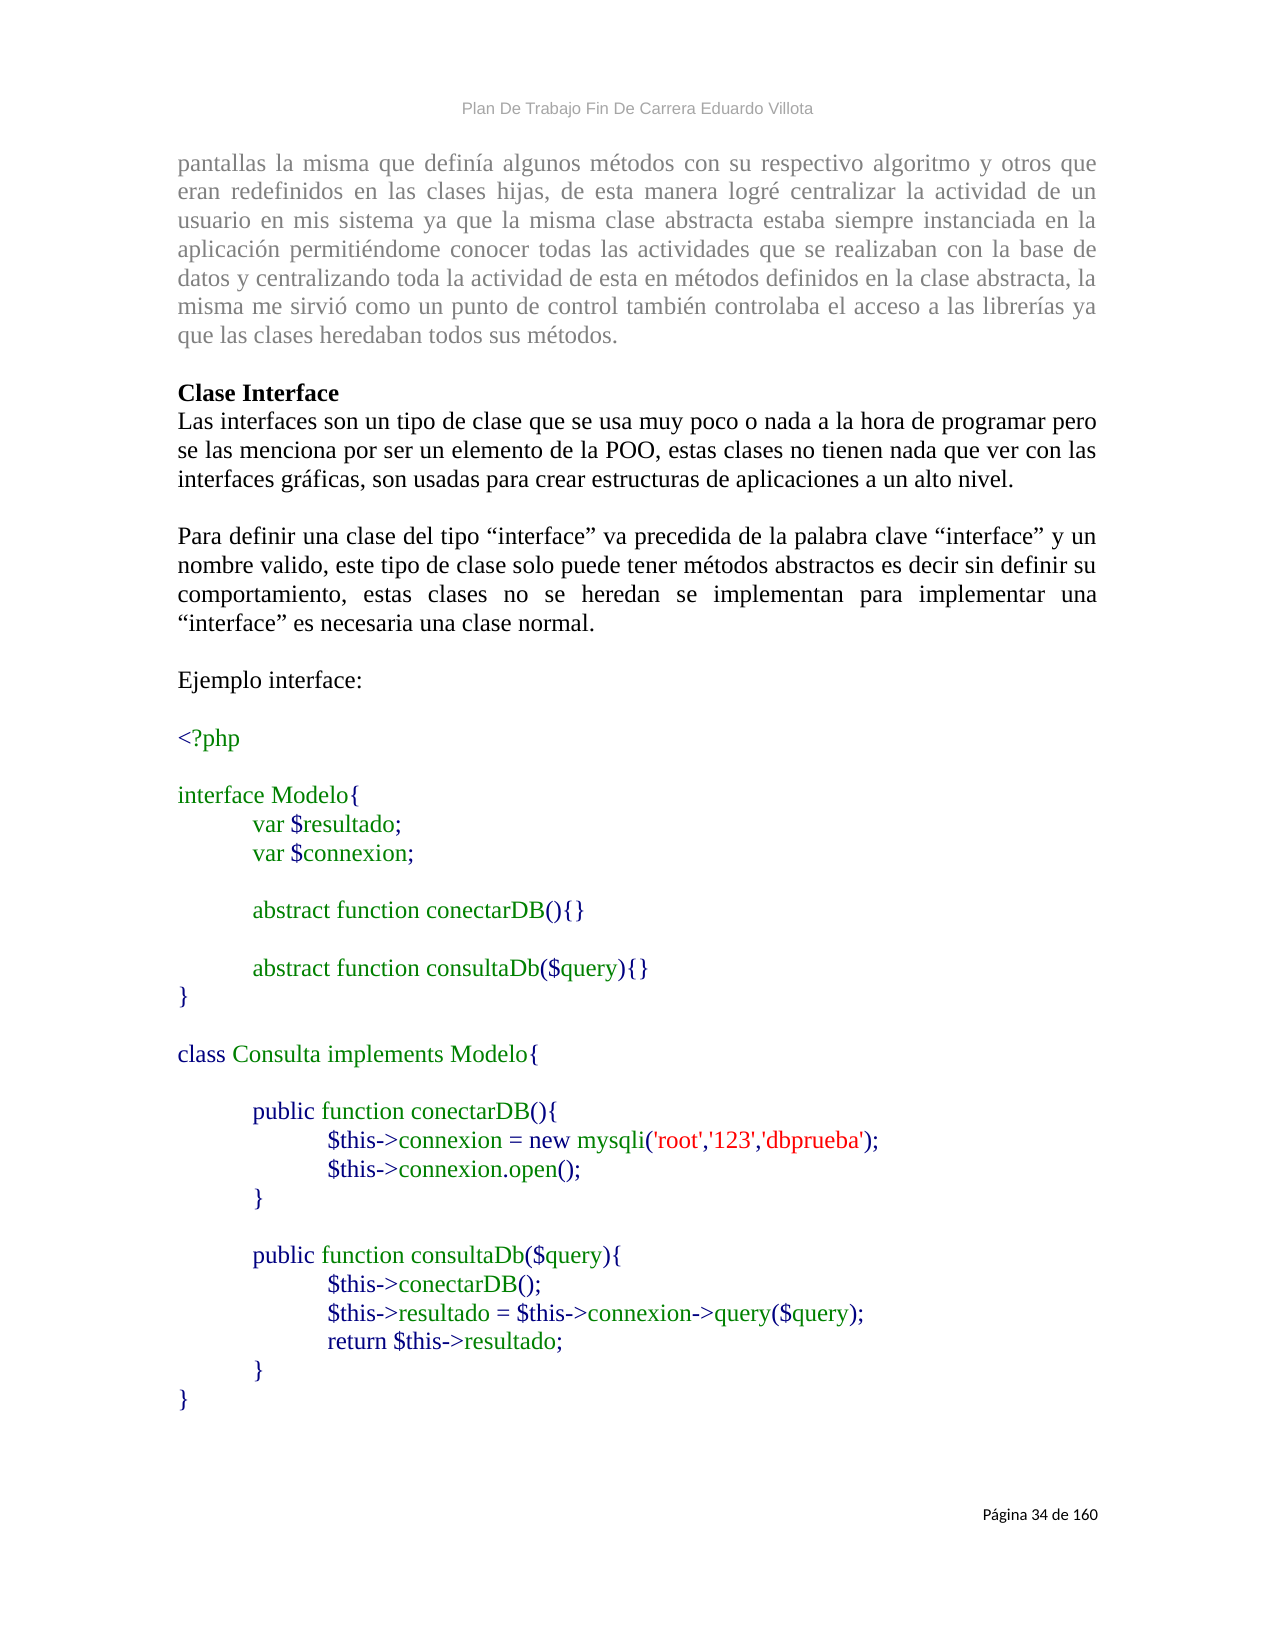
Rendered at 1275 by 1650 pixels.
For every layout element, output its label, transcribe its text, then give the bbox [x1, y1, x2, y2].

text class Consulta implements Modelo{ [177, 1039, 1098, 1068]
text } [177, 981, 1098, 1010]
text Ejemplo interface: [177, 665, 1098, 694]
text abstract function consultaDb($query){} [177, 953, 1098, 981]
text public function consultaDb($query){ [177, 1240, 1098, 1269]
text Para definir una clase del tipo “interface” va precedida de la palabra clave “interface” y un nombre valido, este tipo de clase solo puede tener métodos abstractos es decir sin definir su comportamiento, estas clases no se heredan se implementan para implementar una “interface” es necesaria una clase normal. [177, 521, 1098, 636]
text $this->connexion.open(); [177, 1154, 1098, 1183]
text Clase Interface [177, 378, 1098, 406]
text var $resultado; [177, 809, 1098, 838]
text } [177, 1384, 1098, 1413]
text interface Modelo{ [177, 780, 1098, 809]
text Las interfaces son un tipo de clase que se usa muy poco o nada a la hora de programar pero se las menciona por ser un elemento de la POO, estas clases no tienen nada que ver con las interfaces gráficas, son usadas para crear estructuras de aplicaciones a un alto nivel. [177, 406, 1098, 493]
text $this->connexion = new mysqli('root','123','dbprueba'); [177, 1125, 1098, 1154]
text } [177, 1183, 1098, 1211]
text $this->conectarDB(); [177, 1269, 1098, 1298]
text $this->resultado = $this->connexion->query($query); [177, 1298, 1098, 1326]
text public function conectarDB(){ [177, 1096, 1098, 1125]
text var $connexion; [177, 838, 1098, 866]
text pantallas la misma que definía algunos métodos con su respectivo algoritmo y otros que eran redefinidos en las clases hijas, de esta manera logré centralizar la actividad de un usuario en mis sistema ya que la misma clase abstracta estaba siempre instanciada en la aplicación permitiéndome conocer todas las actividades que se realizaban con la base de datos y centralizando toda la actividad de esta en métodos definidos en la clase abstracta, la misma me sirvió como un punto de control también controlaba el acceso a las librerías ya que las clases heredaban todos sus métodos. [177, 148, 1098, 349]
text } [177, 1355, 1098, 1384]
text abstract function conectarDB(){} [177, 895, 1098, 924]
text return $this->resultado; [177, 1326, 1098, 1355]
text <?php [177, 723, 1098, 751]
